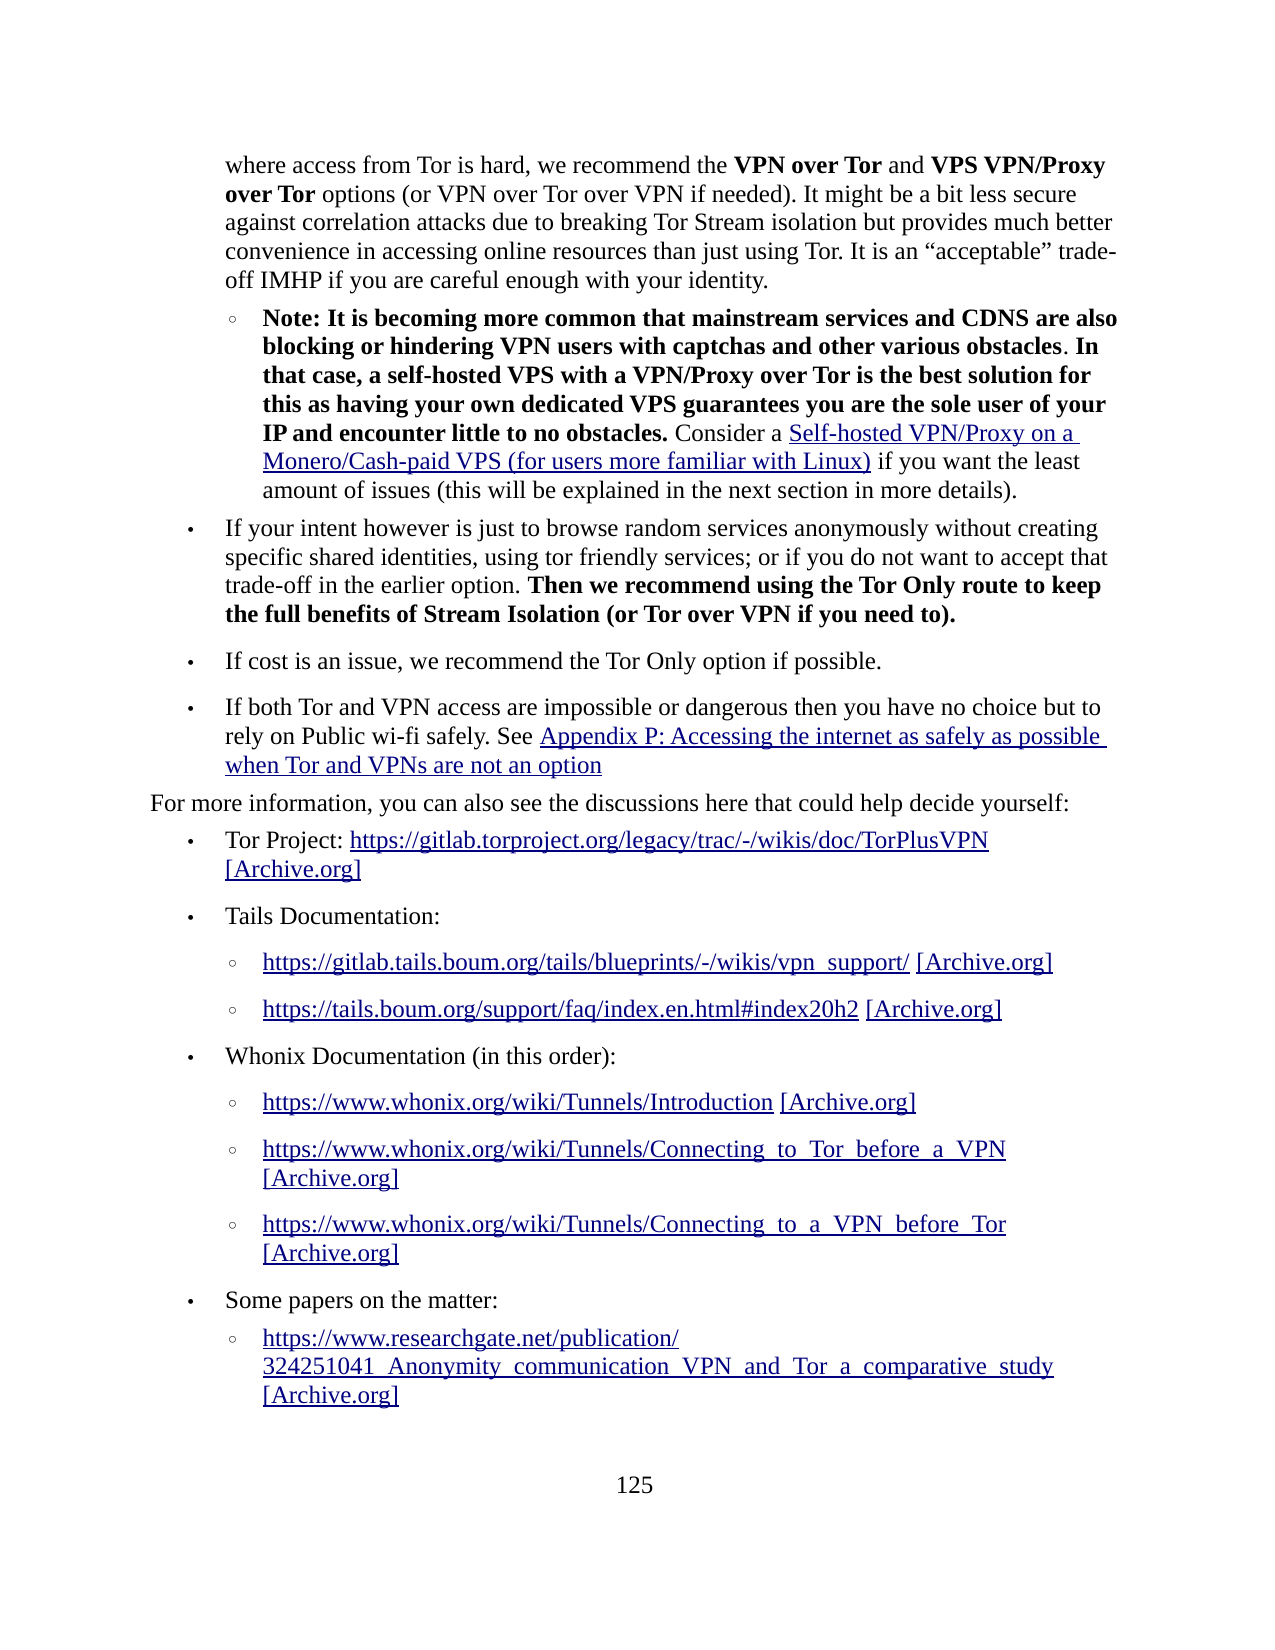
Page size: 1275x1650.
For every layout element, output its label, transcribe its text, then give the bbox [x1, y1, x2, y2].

list https://www.whonix.org/wiki/Tunnels/Connecting_to_Tor_before_a_VPN [Archive.org] [225, 1134, 1125, 1192]
list https://www.researchgate.net/publication/324251041_Anonymity_communication_VPN_and_Tor_a_comparative_study [Archive.org] [225, 1323, 1125, 1409]
list where access from Tor is hard, we recommend the VPN over Tor and VPS VPN/Proxy over Tor options (or VPN over Tor over VPN if needed). It might be a bit less secure against correlation attacks due to breaking Tor Stream isolation but provides much better convenience in accessing online resources than just using Tor. It is an “acceptable” trade-off IMHP if you are careful enough with your identity. [187, 150, 1125, 294]
text For more information, you can also see the discussions here that could help decide yourself: [150, 788, 1125, 816]
list Some papers on the matter: [187, 1285, 1125, 1314]
list Tor Project: https://gitlab.torproject.org/legacy/trac/-/wikis/doc/TorPlusVPN [Archive.org] [187, 825, 1125, 883]
list If both Tor and VPN access are impossible or dangerous then you have no choice but to rely on Public wi-fi safely. See Appendix P: Accessing the internet as safely as possible when Tor and VPNs are not an option [187, 692, 1125, 779]
list Note: It is becoming more common that mainstream services and CDNS are also blocking or hindering VPN users with captchas and other various obstacles. In that case, a self-hosted VPS with a VPN/Proxy over Tor is the best solution for this as having your own dedicated VPS guarantees you are the sole user of your IP and encounter little to no obstacles. Consider a Self-hosted VPN/Proxy on a Monero/Cash-paid VPS (for users more familiar with Linux) if you want the least amount of issues (this will be explained in the next section in more details). [225, 303, 1125, 504]
list https://tails.boum.org/support/faq/index.en.html#index20h2 [Archive.org] [225, 994, 1125, 1023]
list https://www.whonix.org/wiki/Tunnels/Introduction [Archive.org] [225, 1087, 1125, 1116]
list https://www.whonix.org/wiki/Tunnels/Connecting_to_a_VPN_before_Tor [Archive.org] [225, 1209, 1125, 1267]
list Whonix Documentation (in this order): [187, 1041, 1125, 1069]
list If cost is an issue, we recommend the Tor Only option if possible. [187, 646, 1125, 674]
list https://gitlab.tails.boum.org/tails/blueprints/-/wikis/vpn_support/ [Archive.org] [225, 947, 1125, 976]
list If your intent however is just to browse random services anonymously without creating specific shared identities, using tor friendly services; or if you do not want to accept that trade-off in the earlier option. Then we recommend using the Tor Only route to keep the full benefits of Stream Isolation (or Tor over VPN if you need to). [187, 513, 1125, 628]
list Tails Documentation: [187, 901, 1125, 929]
